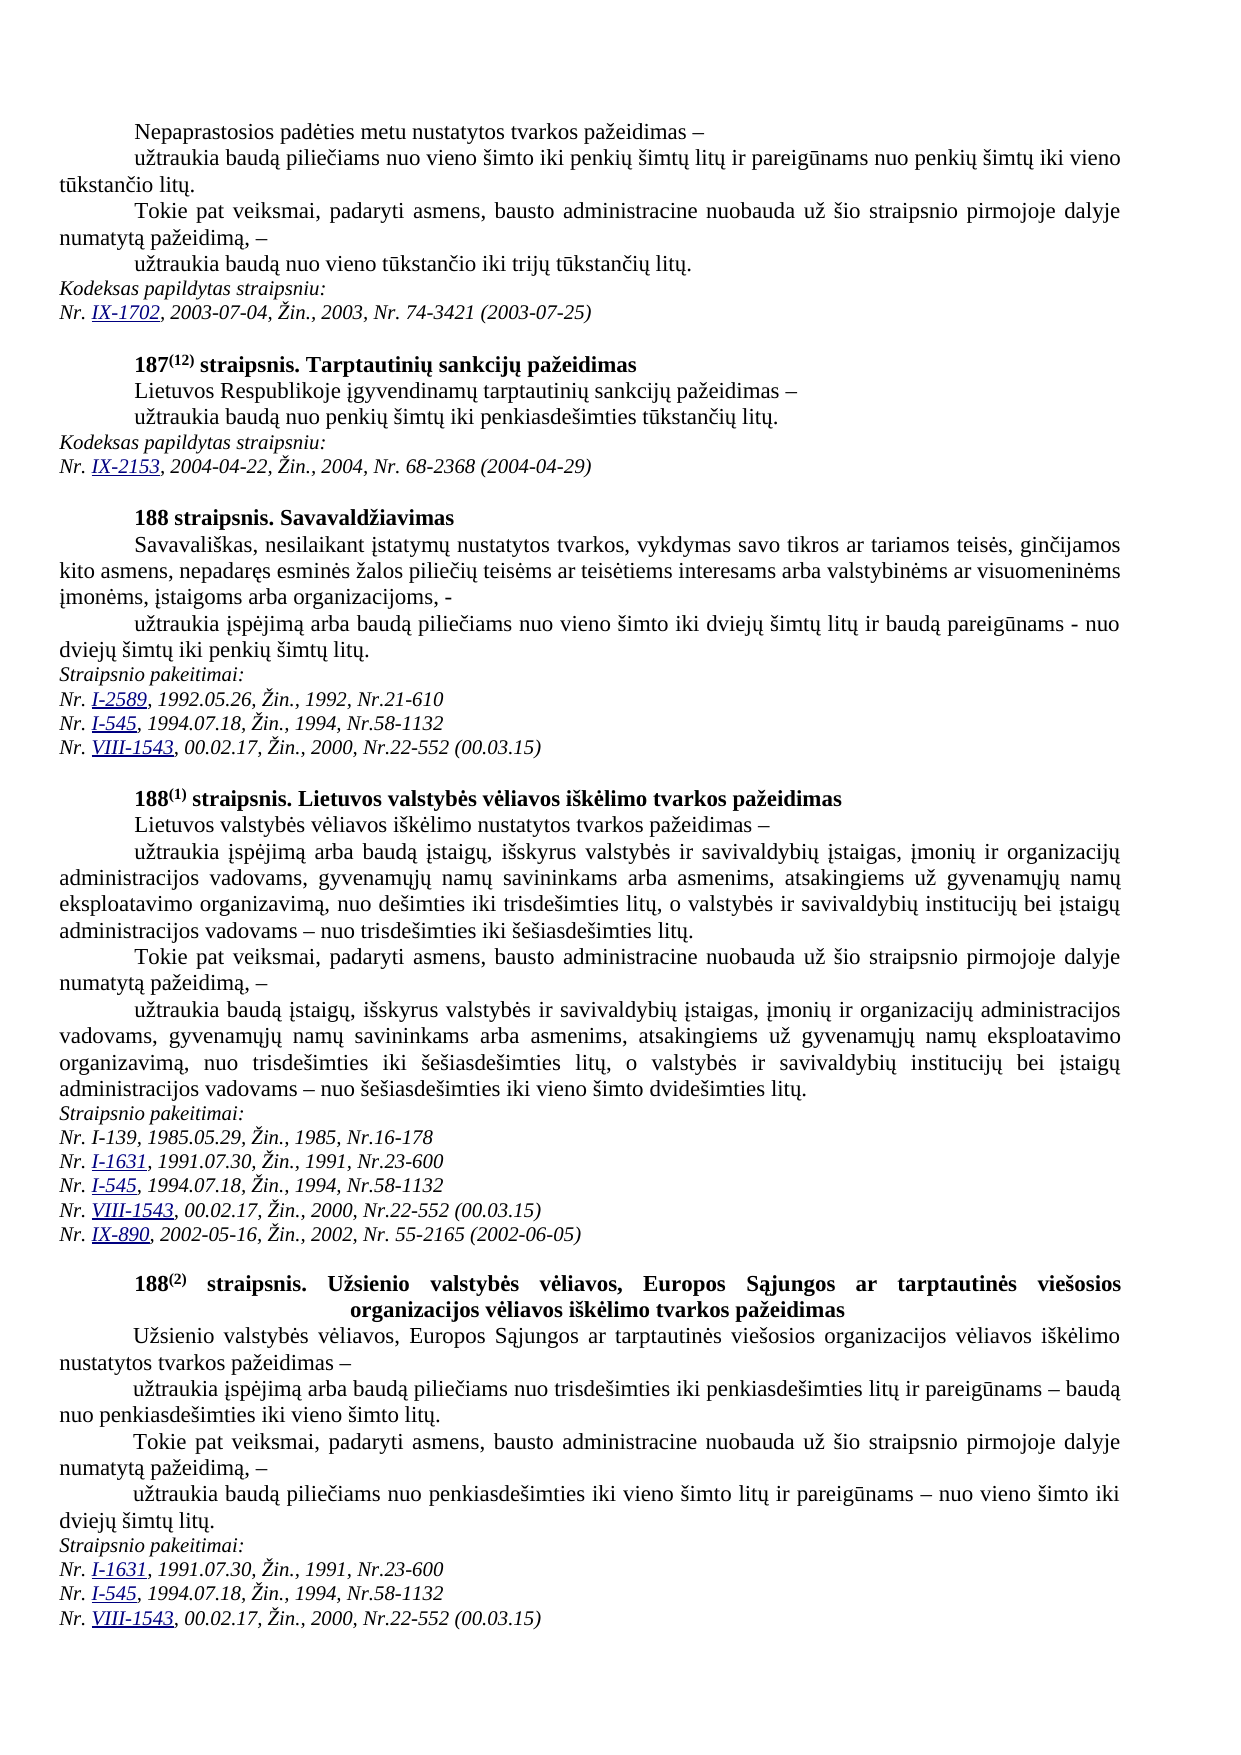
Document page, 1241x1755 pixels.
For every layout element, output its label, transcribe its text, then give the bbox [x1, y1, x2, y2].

text Nr. IX-890, 2002-05-16, Žin., 2002, Nr. 55-2165 (2002-06-05) [59, 1222, 1122, 1246]
text Užsienio valstybės vėliavos, Europos Sąjungos ar tarptautinės viešosios organizacijos vėliavos iškėlimo nustatytos tvarkos pažeidimas – [59, 1322, 1122, 1375]
text Nr. I-545, 1994.07.18, Žin., 1994, Nr.58-1132 [59, 1173, 1122, 1197]
text Nr. IX-1702, 2003-07-04, Žin., 2003, Nr. 74-3421 (2003-07-25) [59, 300, 1122, 324]
text Nr. IX-2153, 2004-04-22, Žin., 2004, Nr. 68-2368 (2004-04-29) [59, 454, 1122, 478]
text Tokie pat veiksmai, padaryti asmens, bausto administracine nuobauda už šio straipsnio pirmojoje dalyje numatytą pažeidimą, – [59, 197, 1122, 250]
text Nr. I-2589, 1992.05.26, Žin., 1992, Nr.21-610 [59, 686, 1122, 711]
text Kodeksas papildytas straipsniu: [59, 276, 1122, 300]
text užtraukia baudą nuo penkių šimtų iki penkiasdešimties tūkstančių litų. [59, 403, 1122, 430]
text Nr. I-1631, 1991.07.30, Žin., 1991, Nr.23-600 [59, 1557, 1122, 1581]
text Lietuvos valstybės vėliavos iškėlimo nustatytos tvarkos pažeidimas – [59, 811, 1122, 838]
text Kodeksas papildytas straipsniu: [59, 430, 1122, 454]
text Nr. VIII-1543, 00.02.17, Žin., 2000, Nr.22-552 (00.03.15) [59, 1197, 1122, 1222]
text Straipsnio pakeitimai: [59, 1101, 1122, 1125]
text užtraukia baudą piliečiams nuo penkiasdešimties iki vieno šimto litų ir pareigūnams – nuo vieno šimto iki dviejų šimtų litų. [59, 1481, 1122, 1533]
text 188 straipsnis. Savavaldžiavimas [59, 504, 1122, 531]
text Nepaprastosios padėties metu nustatytos tvarkos pažeidimas – [59, 118, 1122, 144]
text Tokie pat veiksmai, padaryti asmens, bausto administracine nuobauda už šio straipsnio pirmojoje dalyje numatytą pažeidimą, – [59, 943, 1122, 996]
text Lietuvos Respublikoje įgyvendinamų tarptautinių sankcijų pažeidimas – [59, 377, 1122, 403]
text 187(12) straipsnis. Tarptautinių sankcijų pažeidimas [59, 351, 1122, 377]
text Straipsnio pakeitimai: [59, 1533, 1122, 1557]
text užtraukia baudą įstaigų, išskyrus valstybės ir savivaldybių įstaigas, įmonių ir organizacijų administracijos vadovams, gyvenamųjų namų savininkams arba asmenims, atsakingiems už gyvenamųjų namų eksploatavimo organizavimą, nuo trisdešimties iki šešiasdešimties litų, o valstybės ir savivaldybių institucijų bei įstaigų administracijos vadovams – nuo šešiasdešimties iki vieno šimto dvidešimties litų. [59, 996, 1122, 1101]
text užtraukia įspėjimą arba baudą piliečiams nuo trisdešimties iki penkiasdešimties litų ir pareigūnams – baudą nuo penkiasdešimties iki vieno šimto litų. [59, 1375, 1122, 1428]
text užtraukia įspėjimą arba baudą piliečiams nuo vieno šimto iki dviejų šimtų litų ir baudą pareigūnams - nuo dviejų šimtų iki penkių šimtų litų. [59, 610, 1122, 662]
text užtraukia įspėjimą arba baudą įstaigų, išskyrus valstybės ir savivaldybių įstaigas, įmonių ir organizacijų administracijos vadovams, gyvenamųjų namų savininkams arba asmenims, atsakingiems už gyvenamųjų namų eksploatavimo organizavimą, nuo dešimties iki trisdešimties litų, o valstybės ir savivaldybių institucijų bei įstaigų administracijos vadovams – nuo trisdešimties iki šešiasdešimties litų. [59, 838, 1122, 943]
text 188(2) straipsnis. Užsienio valstybės vėliavos, Europos Sąjungos ar tarptautinės viešosios organizacijos vėliavos iškėlimo tvarkos pažeidimas [134, 1270, 1122, 1322]
text 188(1) straipsnis. Lietuvos valstybės vėliavos iškėlimo tvarkos pažeidimas [59, 785, 1122, 811]
text Savavališkas, nesilaikant įstatymų nustatytos tvarkos, vykdymas savo tikros ar tariamos teisės, ginčijamos kito asmens, nepadaręs esminės žalos piliečių teisėms ar teisėtiems interesams arba valstybinėms ar visuomeninėms įmonėms, įstaigoms arba organizacijoms, - [59, 531, 1122, 610]
text Nr. I-545, 1994.07.18, Žin., 1994, Nr.58-1132 [59, 711, 1122, 734]
text Straipsnio pakeitimai: [59, 662, 1122, 686]
text užtraukia baudą nuo vieno tūkstančio iki trijų tūkstančių litų. [59, 250, 1122, 276]
text Nr. VIII-1543, 00.02.17, Žin., 2000, Nr.22-552 (00.03.15) [59, 734, 1122, 759]
text Nr. I-139, 1985.05.29, Žin., 1985, Nr.16-178 [59, 1125, 1122, 1149]
text Tokie pat veiksmai, padaryti asmens, bausto administracine nuobauda už šio straipsnio pirmojoje dalyje numatytą pažeidimą, – [59, 1428, 1122, 1481]
text Nr. I-1631, 1991.07.30, Žin., 1991, Nr.23-600 [59, 1149, 1122, 1173]
text Nr. VIII-1543, 00.02.17, Žin., 2000, Nr.22-552 (00.03.15) [59, 1605, 1122, 1629]
text užtraukia baudą piliečiams nuo vieno šimto iki penkių šimtų litų ir pareigūnams nuo penkių šimtų iki vieno tūkstančio litų. [59, 144, 1122, 197]
text Nr. I-545, 1994.07.18, Žin., 1994, Nr.58-1132 [59, 1581, 1122, 1605]
